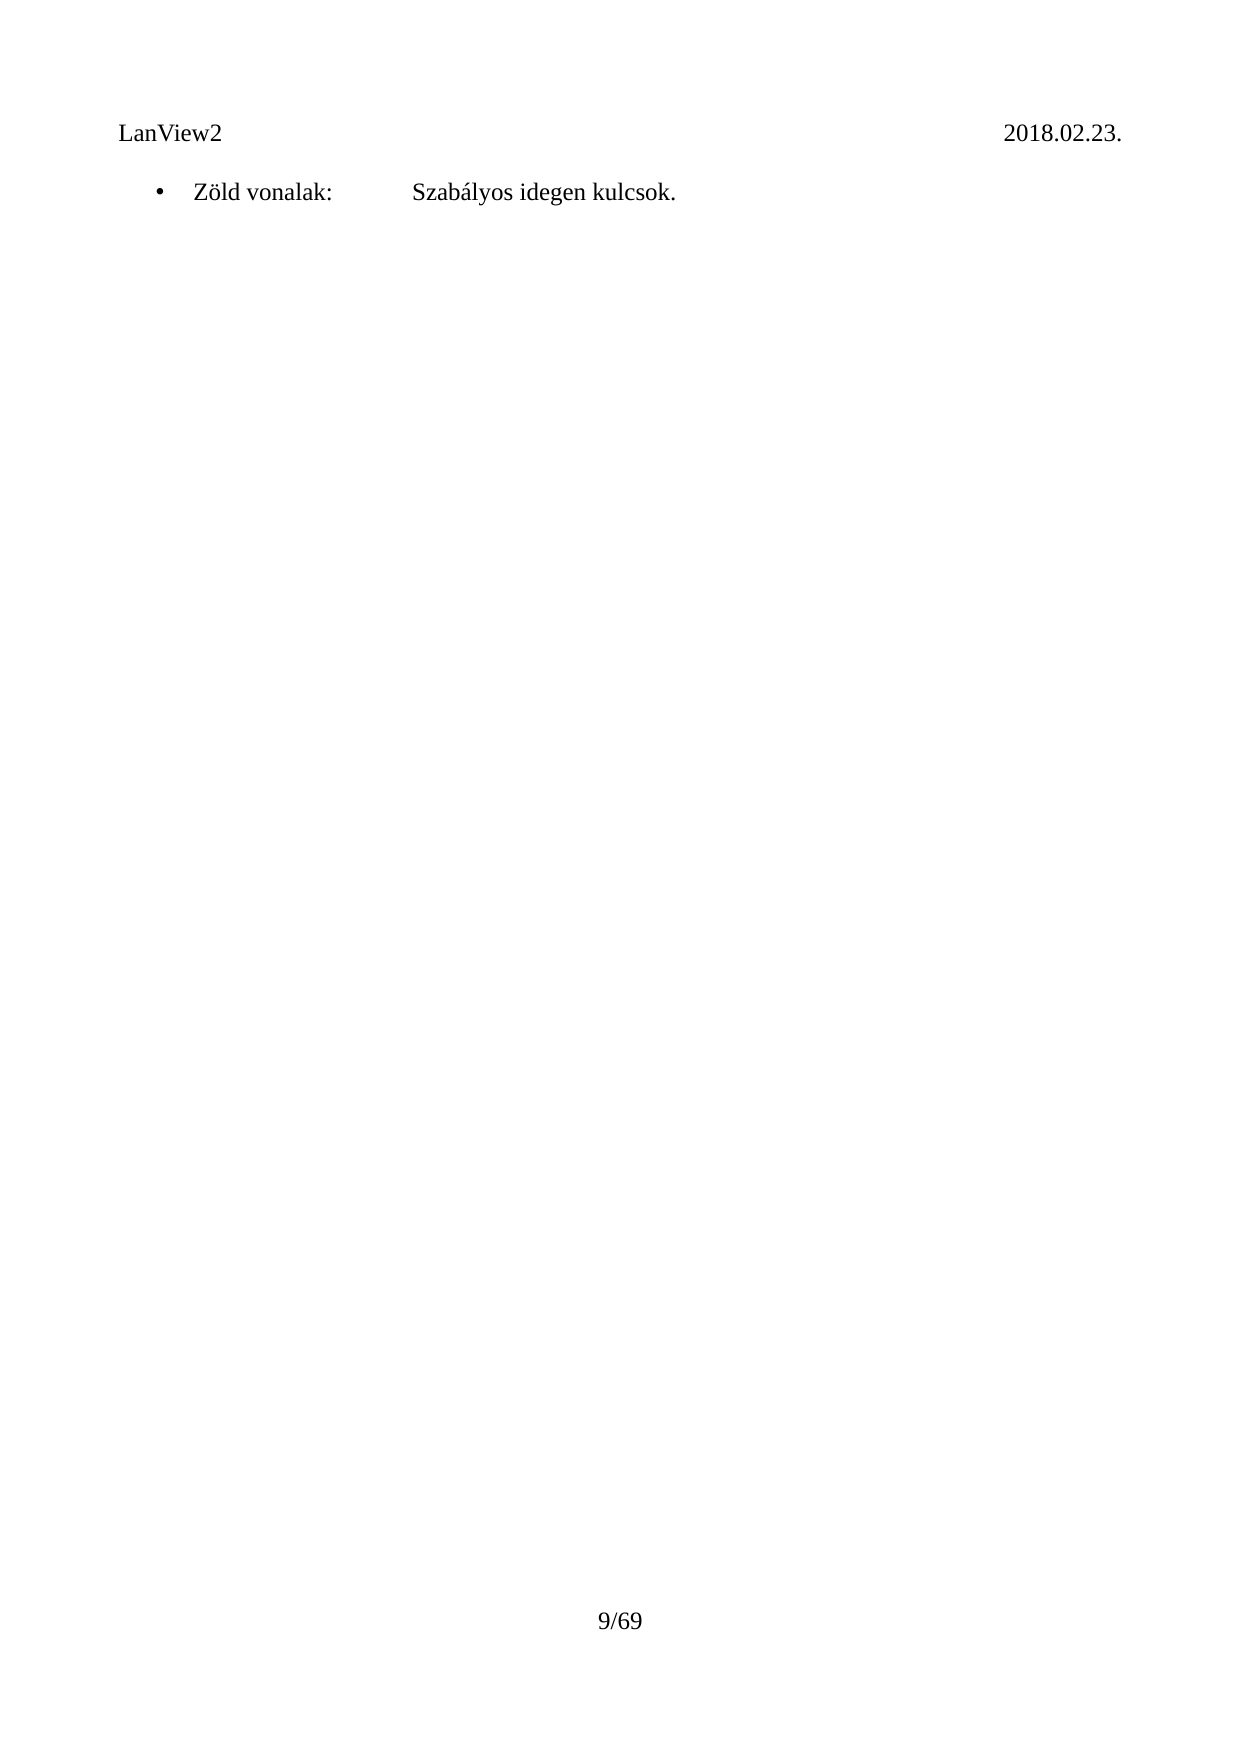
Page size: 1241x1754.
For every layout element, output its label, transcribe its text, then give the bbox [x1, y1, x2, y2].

list Zöld vonalak: Szabályos idegen kulcsok. [156, 177, 1122, 206]
